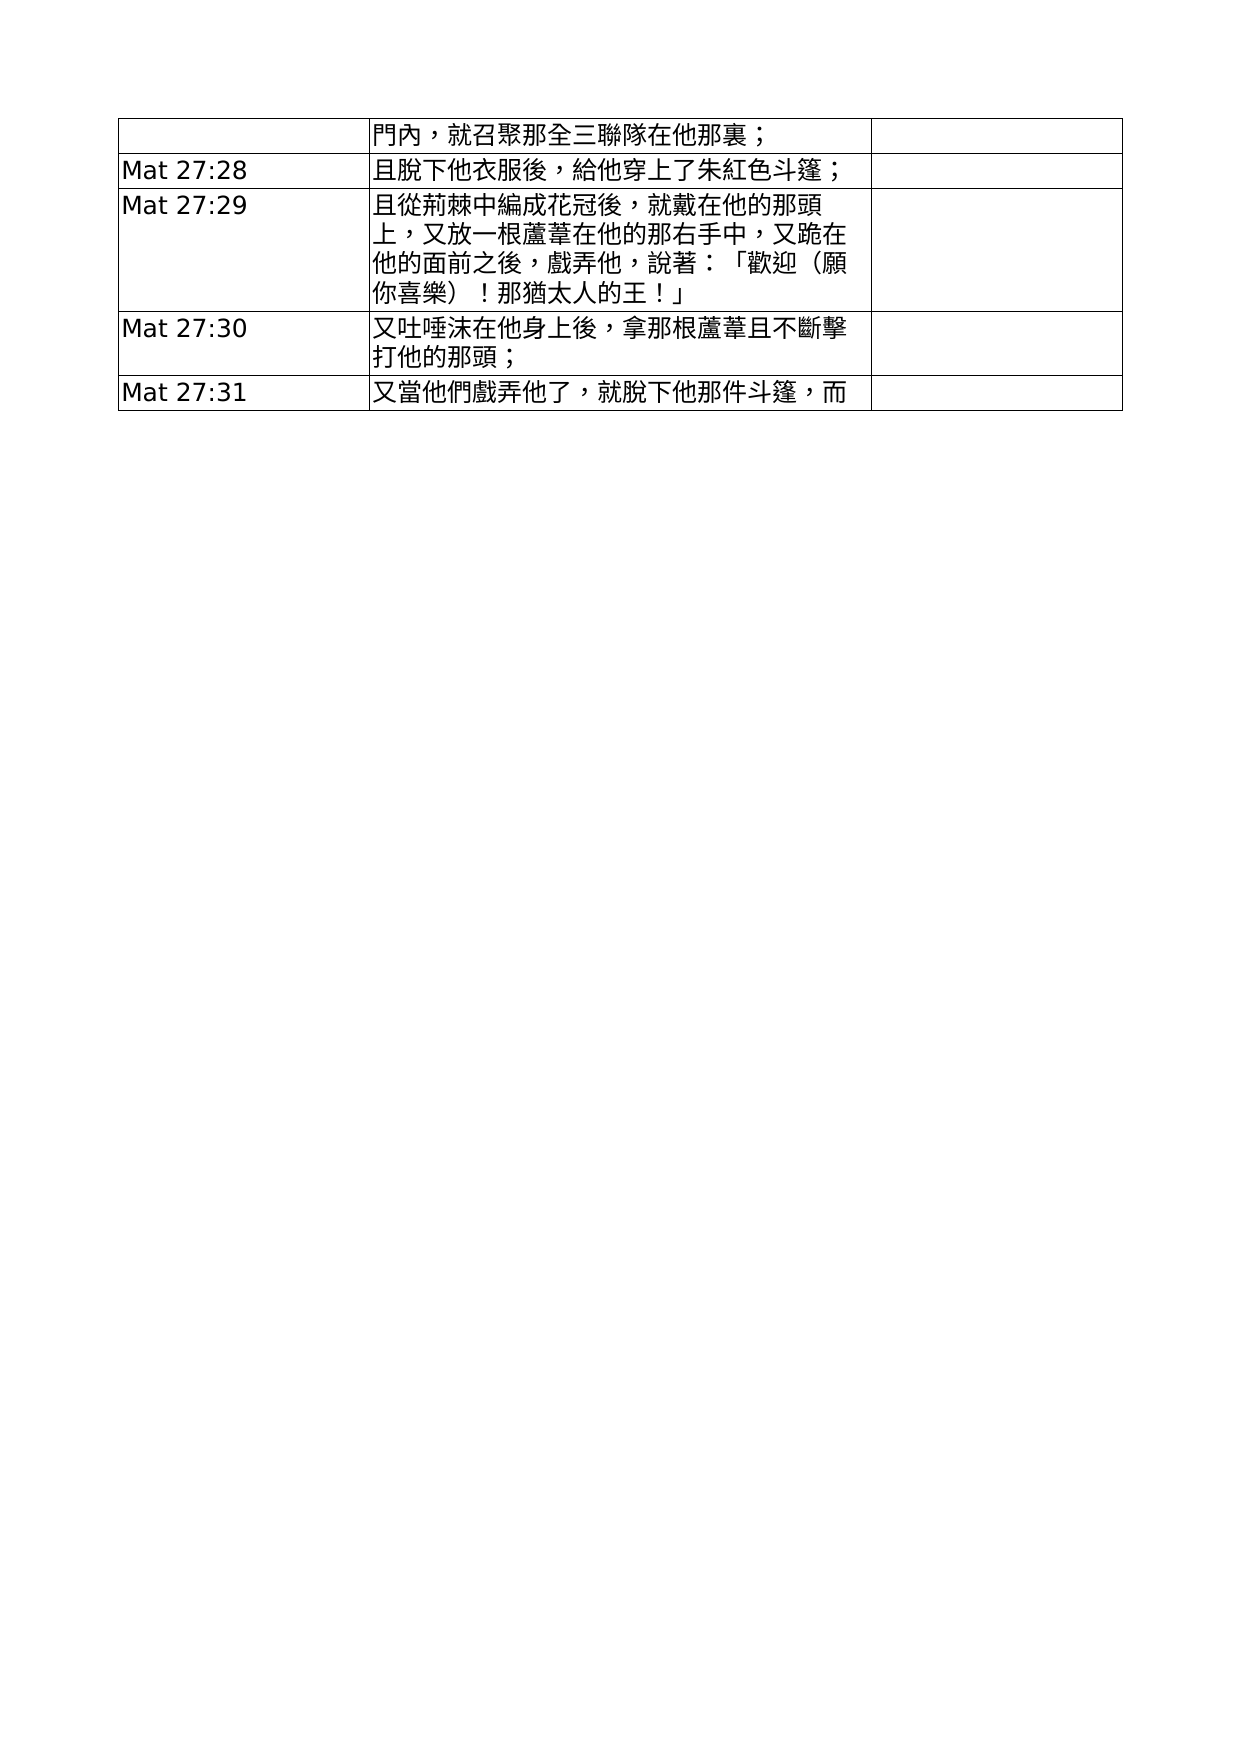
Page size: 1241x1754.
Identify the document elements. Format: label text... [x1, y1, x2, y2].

table_cell Mat 27:31 [119, 376, 369, 410]
table_cell [872, 119, 1122, 153]
table_cell [872, 154, 1122, 188]
table_cell 又當他們戲弄他了，就脫下他那件斗篷，而 [370, 376, 871, 410]
table_cell 且脫下他衣服後，給他穿上了朱紅色斗篷； [370, 154, 871, 188]
table_cell [872, 312, 1122, 375]
table_cell 又吐唾沫在他身上後，拿那根蘆葦且不斷擊打他的那頭； [370, 312, 871, 375]
table_cell Mat 27:29 [119, 189, 369, 311]
table_cell 且從荊棘中編成花冠後，就戴在他的那頭上，又放一根蘆葦在他的那右手中，又跪在他的面前之後，戲弄他，說著：「歡迎（願你喜樂）！那猶太人的王！」 [370, 189, 871, 311]
table_cell [872, 189, 1122, 311]
table_cell [872, 376, 1122, 410]
table_cell [119, 119, 369, 153]
table_cell 門內，就召聚那全三聯隊在他那裏； [370, 119, 871, 153]
table_cell Mat 27:28 [119, 154, 369, 188]
table_cell Mat 27:30 [119, 312, 369, 375]
